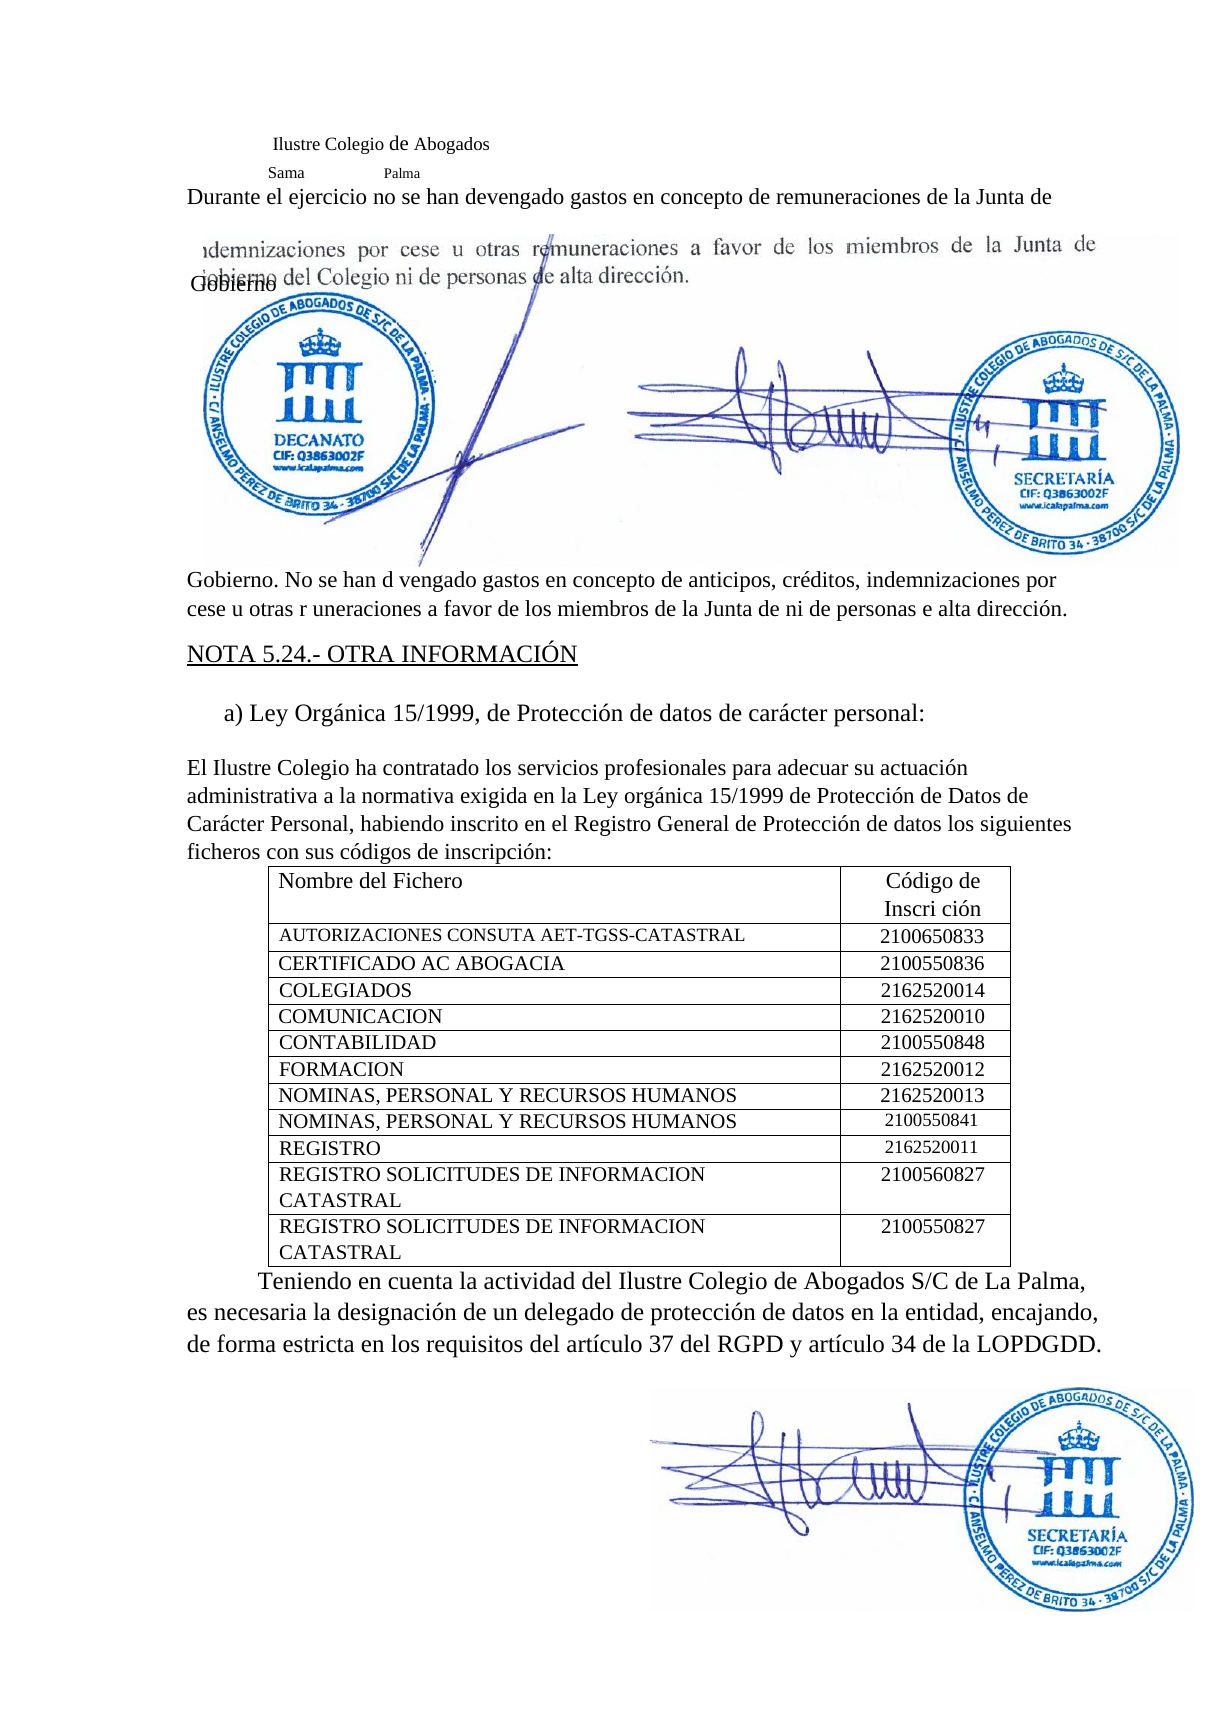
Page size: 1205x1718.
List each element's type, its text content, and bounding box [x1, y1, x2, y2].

table_header Nombre del Fichero [269, 867, 840, 923]
table_cell 2100650833 [841, 924, 1010, 951]
table_cell AUTORIZACIONES CONSUTA AET-TGSS-CATASTRAL [269, 924, 840, 951]
table_cell 2162520013 [841, 1084, 1010, 1109]
table_cell 2162520012 [841, 1057, 1010, 1082]
table_cell REGISTRO [269, 1136, 840, 1162]
table_cell 2162520011 [841, 1136, 1010, 1162]
table_cell CONTABILIDAD [269, 1031, 840, 1056]
text NOTA 5.24.- OTRA INFORMACIÓN [187, 639, 1108, 668]
table_cell 2100560827 [841, 1163, 1010, 1214]
table_cell CERTIFICADO AC ABOGACIA [269, 952, 840, 977]
table_cell REGISTRO SOLICITUDES DE INFORMACION CATASTRAL [269, 1215, 840, 1266]
text El Ilustre Colegio ha contratado los servicios profesionales para adecuar su actuación administrativa a la normativa exigida en la Ley orgánica 15/1999 de Protección de Datos de Carácter Personal, habiendo inscrito en el Registro General de Protección de datos los siguientes ficheros con sus códigos de inscripción: [187, 754, 1091, 864]
table_cell 2162520010 [841, 1005, 1010, 1030]
table_cell 2100550848 [841, 1031, 1010, 1056]
text Durante el ejercicio no se han devengado gastos en concepto de remuneraciones de la Junta de Gobierno. No se han d vengado gastos en concepto de anticipos, créditos, indemnizaciones por cese u otras r uneraciones a favor de los miembros de la Junta de ni de personas e alta dirección. [187, 183, 1096, 621]
table_cell 2162520014 [841, 978, 1010, 1003]
text a) Ley Orgánica 15/1999, de Protección de datos de carácter personal: [223, 698, 1106, 727]
table_cell REGISTRO SOLICITUDES DE INFORMACION CATASTRAL [269, 1163, 840, 1214]
table_cell FORMACION [269, 1057, 840, 1082]
table_cell COMUNICACION [269, 1005, 840, 1030]
table_cell COLEGIADOS [269, 978, 840, 1003]
table_cell 2100550836 [841, 952, 1010, 977]
table_cell 2100550841 [841, 1110, 1010, 1135]
text Teniendo en cuenta la actividad del Ilustre Colegio de Abogados S/C de La Palma, es necesaria la designación de un delegado de protección de datos en la entidad, encajando, de forma estricta en los requisitos del artículo 37 del RGPD y artículo 34 de la LOPDGDD. [187, 1266, 1106, 1357]
table_header Código de Inscri ción [841, 867, 1010, 923]
table_cell 2100550827 [841, 1215, 1010, 1266]
table_cell NOMINAS, PERSONAL Y RECURSOS HUMANOS [269, 1110, 840, 1135]
table_cell NOMINAS, PERSONAL Y RECURSOS HUMANOS [269, 1084, 840, 1109]
